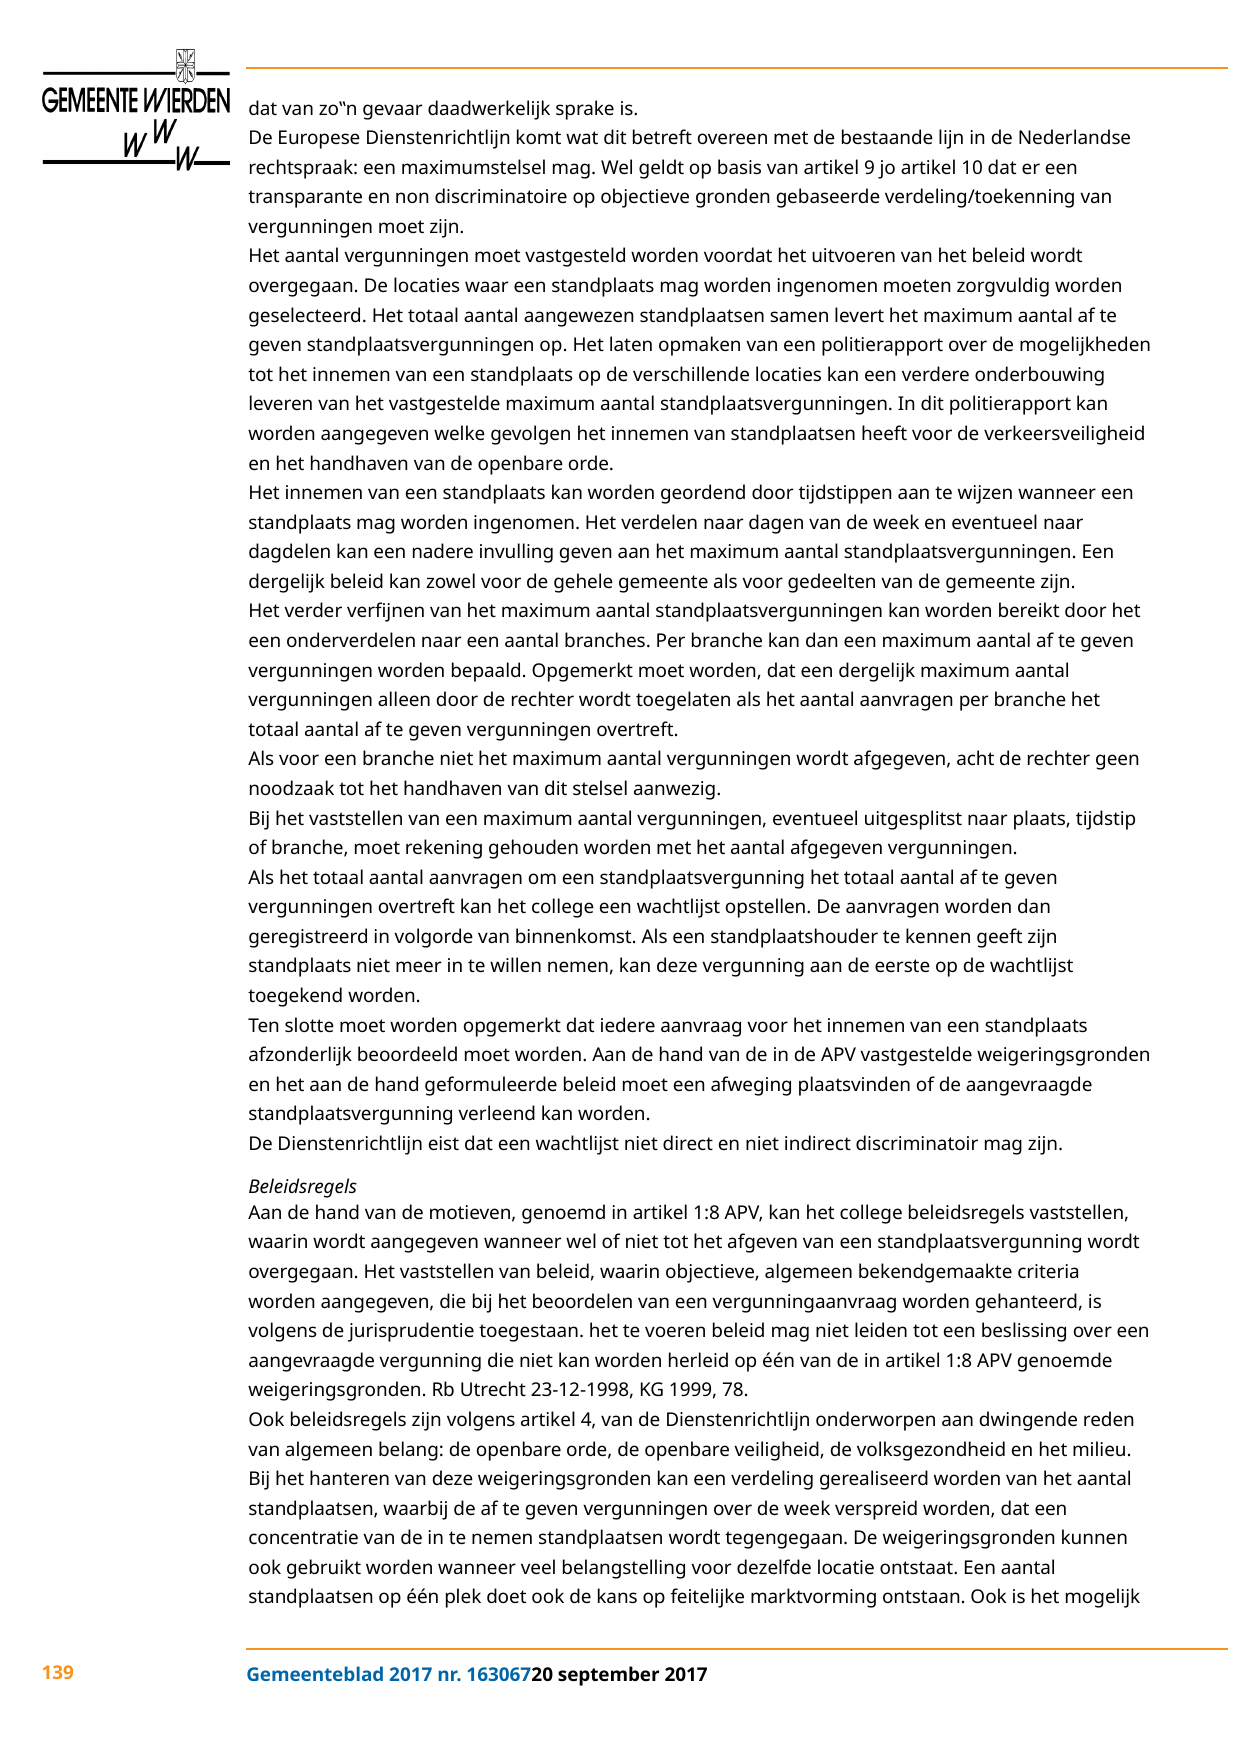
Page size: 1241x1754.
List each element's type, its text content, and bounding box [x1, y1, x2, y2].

picture [41, 47, 231, 172]
text Beleidsregels [248, 1173, 1152, 1199]
text Het aantal vergunningen moet vastgesteld worden voordat het uitvoeren van het beleid wordt overgegaan. De locaties waar een standplaats mag worden ingenomen moeten zorgvuldig worden geselecteerd. Het totaal aantal aangewezen standplaatsen samen levert het maximum aantal af te geven standplaatsvergunningen op. Het laten opmaken van een politierapport over de mogelijkheden tot het innemen van een standplaats op de verschillende locaties kan een verdere onderbouwing leveren van het vastgestelde maximum aantal standplaatsvergunningen. In dit politierapport kan worden aangegeven welke gevolgen het innemen van standplaatsen heeft voor de verkeersveiligheid en het handhaven van de openbare orde. [248, 243, 1152, 476]
text Bij het hanteren van deze weigeringsgronden kan een verdeling gerealiseerd worden van het aantal standplaatsen, waarbij de af te geven vergunningen over de week verspreid worden, dat een concentratie van de in te nemen standplaatsen wordt tegengegaan. De weigeringsgronden kunnen ook gebruikt worden wanneer veel belangstelling voor dezelfde locatie ontstaat. Een aantal standplaatsen op één plek doet ook de kans op feitelijke marktvorming ontstaan. Ook is het mogelijk [248, 1465, 1152, 1609]
text dat van zo‟n gevaar daadwerkelijk sprake is. [248, 95, 1152, 121]
text Het innemen van een standplaats kan worden geordend door tijdstippen aan te wijzen wanneer een standplaats mag worden ingenomen. Het verdelen naar dagen van de week en eventueel naar dagdelen kan een nadere invulling geven aan het maximum aantal standplaatsvergunningen. Een dergelijk beleid kan zowel voor de gehele gemeente als voor gedeelten van de gemeente zijn. [248, 479, 1152, 594]
text De Europese Dienstenrichtlijn komt wat dit betreft overeen met de bestaande lijn in de Nederlandse rechtspraak: een maximumstelsel mag. Wel geldt op basis van artikel 9 jo artikel 10 dat er een transparante en non discriminatoire op objectieve gronden gebaseerde verdeling/toekenning van vergunningen moet zijn. [248, 124, 1152, 239]
text Aan de hand van de motieven, genoemd in artikel 1:8 APV, kan het college beleidsregels vaststellen, waarin wordt aangegeven wanneer wel of niet tot het afgeven van een standplaatsvergunning wordt overgegaan. Het vaststellen van beleid, waarin objectieve, algemeen bekendgemaakte criteria worden aangegeven, die bij het beoordelen van een vergunningaanvraag worden gehanteerd, is volgens de jurisprudentie toegestaan. het te voeren beleid mag niet leiden tot een beslissing over een aangevraagde vergunning die niet kan worden herleid op één van de in artikel 1:8 APV genoemde weigeringsgronden. Rb Utrecht 23-12-1998, KG 1999, 78. [248, 1199, 1152, 1402]
text Het verder verfijnen van het maximum aantal standplaatsvergunningen kan worden bereikt door het een onderverdelen naar een aantal branches. Per branche kan dan een maximum aantal af te geven vergunningen worden bepaald. Opgemerkt moet worden, dat een dergelijk maximum aantal vergunningen alleen door de rechter wordt toegelaten als het aantal aanvragen per branche het totaal aantal af te geven vergunningen overtreft. [248, 598, 1152, 742]
text Als voor een branche niet het maximum aantal vergunningen wordt afgegeven, acht de rechter geen noodzaak tot het handhaven van dit stelsel aanwezig. [248, 746, 1152, 801]
text Ook beleidsregels zijn volgens artikel 4, van de Dienstenrichtlijn onderworpen aan dwingende reden van algemeen belang: de openbare orde, de openbare veiligheid, de volksgezondheid en het milieu. [248, 1406, 1152, 1461]
text Ten slotte moet worden opgemerkt dat iedere aanvraag voor het innemen van een standplaats afzonderlijk beoordeeld moet worden. Aan de hand van de in de APV vastgestelde weigeringsgronden en het aan de hand geformuleerde beleid moet een afweging plaatsvinden of de aangevraagde standplaatsvergunning verleend kan worden. [248, 1012, 1152, 1126]
text Bij het vaststellen van een maximum aantal vergunningen, eventueel uitgesplitst naar plaats, tijdstip of branche, moet rekening gehouden worden met het aantal afgegeven vergunningen. [248, 805, 1152, 860]
text Als het totaal aantal aanvragen om een standplaatsvergunning het totaal aantal af te geven vergunningen overtreft kan het college een wachtlijst opstellen. De aanvragen worden dan geregistreerd in volgorde van binnenkomst. Als een standplaatshouder te kennen geeft zijn standplaats niet meer in te willen nemen, kan deze vergunning aan de eerste op de wachtlijst toegekend worden. [248, 864, 1152, 1008]
text De Dienstenrichtlijn eist dat een wachtlijst niet direct en niet indirect discriminatoir mag zijn. [248, 1130, 1152, 1156]
